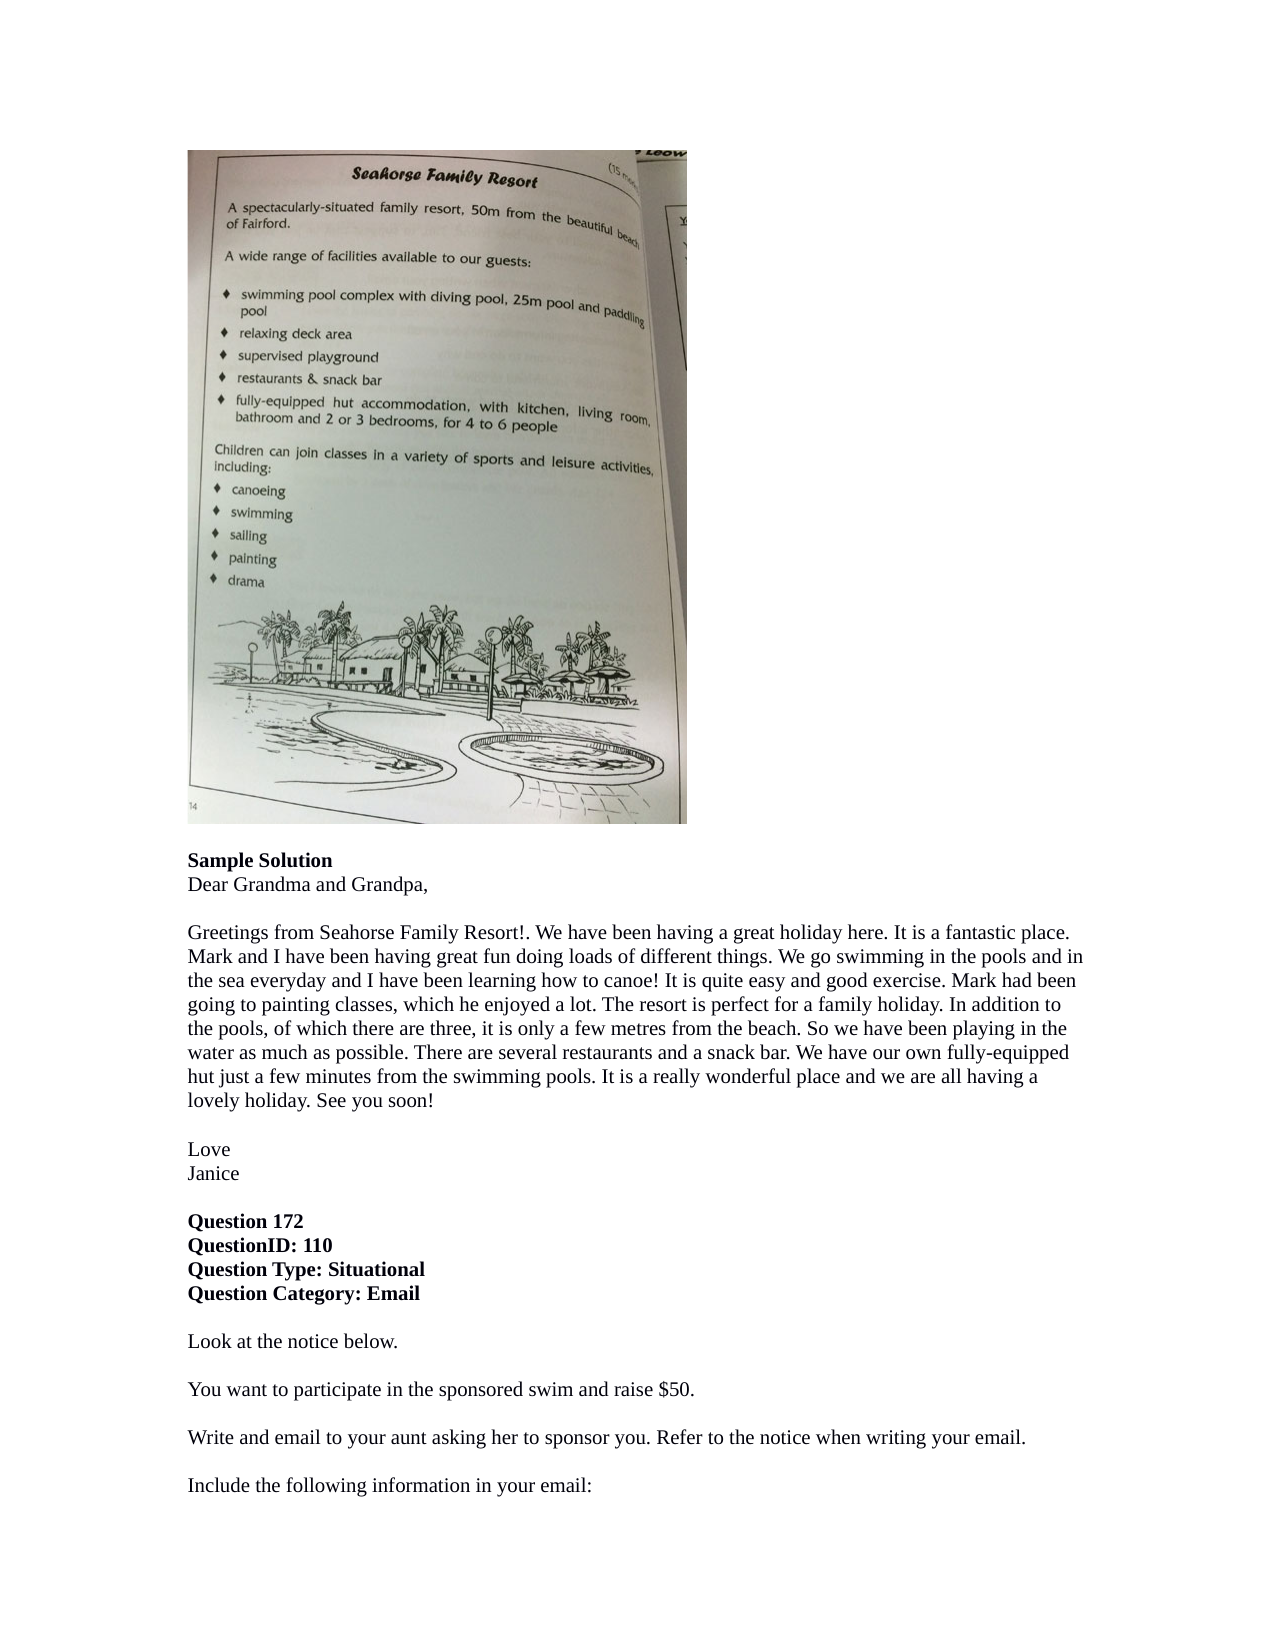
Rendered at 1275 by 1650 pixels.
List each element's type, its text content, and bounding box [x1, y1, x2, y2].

text Greetings from Seahorse Family Resort!. We have been having a great holiday here. It is a fantastic place. Mark and I have been having great fun doing loads of different things. We go swimming in the pools and in the sea everyday and I have been learning how to canoe! It is quite easy and good exercise. Mark had been going to painting classes, which he enjoyed a lot. The resort is perfect for a family holiday. In addition to the pools, of which there are three, it is only a few metres from the beach. So we have been playing in the water as much as possible. There are several restaurants and a snack bar. We have our own fully-equipped hut just a few minutes from the swimming pools. It is a really wonderful place and we are all having a lovely holiday. See you soon! [187, 920, 1087, 1112]
text Love [187, 1136, 1087, 1161]
picture [187, 150, 687, 824]
text Look at the notice below. [187, 1329, 1087, 1353]
text You want to participate in the sponsored swim and raise $50. [187, 1377, 1087, 1401]
text Write and email to your aunt asking her to sponsor you. Refer to the notice when writing your email. [187, 1425, 1087, 1449]
text Question Type: Situational [187, 1257, 1087, 1281]
text Janice [187, 1161, 1087, 1184]
text Sample Solution [187, 848, 1087, 872]
text QuestionID: 110 [187, 1233, 1087, 1257]
text Dear Grandma and Grandpa, [187, 872, 1087, 896]
text Include the following information in your email: [187, 1473, 1087, 1497]
text Question Category: Email [187, 1281, 1087, 1305]
text Question 172 [187, 1209, 1087, 1233]
